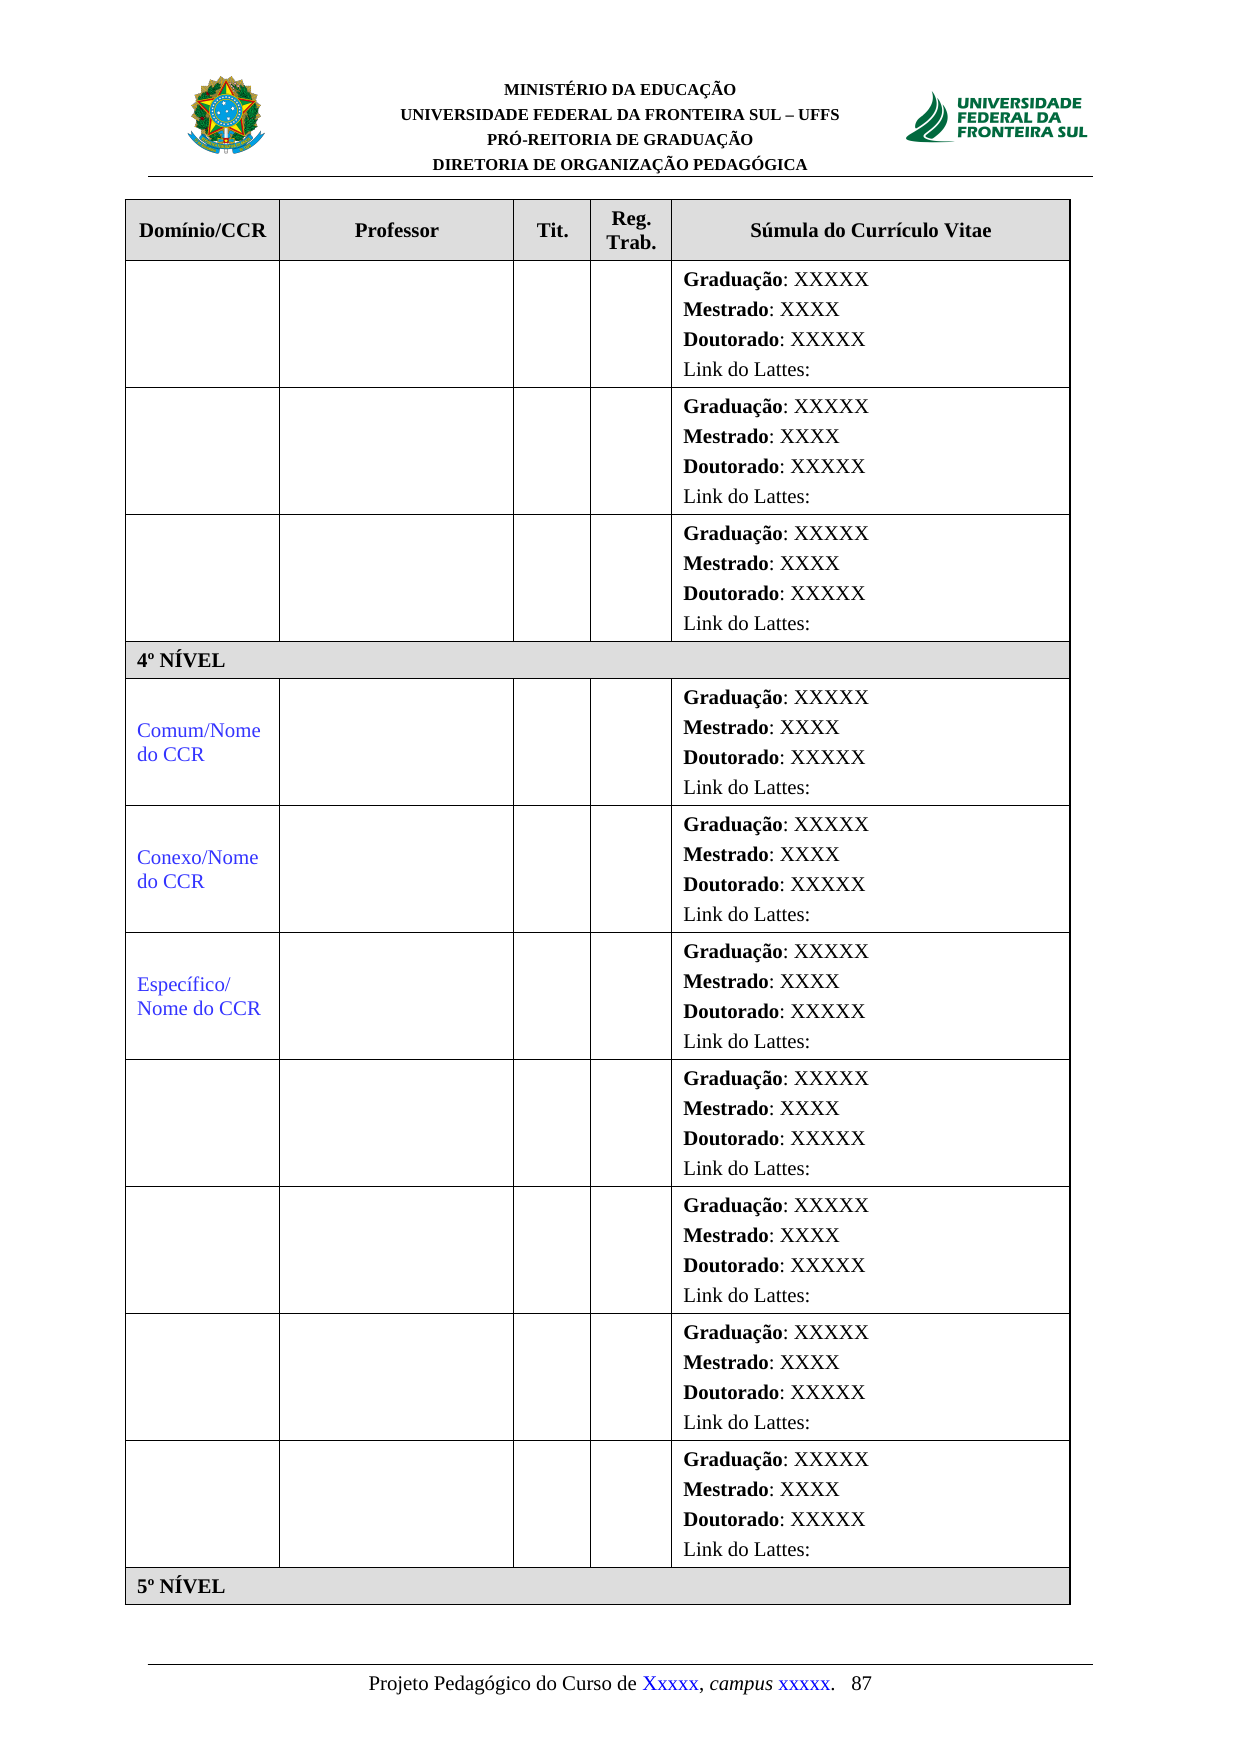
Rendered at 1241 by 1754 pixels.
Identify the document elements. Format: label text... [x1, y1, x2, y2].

table_cell [514, 1187, 590, 1313]
table_cell Graduação: XXXXX Mestrado: XXXX Doutorado: XXXXX Link do Lattes: [672, 1314, 1069, 1440]
table_cell [280, 1314, 513, 1440]
table_header Súmula do Currículo Vitae [672, 200, 1069, 260]
table_header Tit. [514, 200, 590, 260]
picture [903, 90, 1090, 146]
picture [187, 76, 265, 154]
table_cell Graduação: XXXXX Mestrado: XXXX Doutorado: XXXXX Link do Lattes: [672, 679, 1069, 805]
table_cell [514, 515, 590, 641]
table_cell [514, 261, 590, 387]
table_cell [514, 933, 590, 1059]
table_cell [126, 1314, 279, 1440]
table_cell Específico/Nome do CCR [126, 933, 279, 1059]
table_cell [591, 1187, 671, 1313]
table_cell [280, 388, 513, 514]
table_cell Conexo/Nome do CCR [126, 806, 279, 932]
table_header Professor [280, 200, 513, 260]
table_cell [514, 1314, 590, 1440]
table_cell [591, 388, 671, 514]
table_cell 5º NÍVEL [126, 1568, 1069, 1604]
table_cell [514, 806, 590, 932]
table_cell [126, 1187, 279, 1313]
table_cell [280, 806, 513, 932]
table_cell Graduação: XXXXX Mestrado: XXXX Doutorado: XXXXX Link do Lattes: [672, 1187, 1069, 1313]
table_cell [591, 261, 671, 387]
table_cell [591, 1314, 671, 1440]
table_cell [280, 1060, 513, 1186]
table_cell Graduação: XXXXX Mestrado: XXXX Doutorado: XXXXX Link do Lattes: [672, 388, 1069, 514]
table_header Reg. Trab. [591, 200, 671, 260]
table_cell [280, 933, 513, 1059]
table_cell Graduação: XXXXX Mestrado: XXXX Doutorado: XXXXX Link do Lattes: [672, 806, 1069, 932]
table_cell [126, 388, 279, 514]
table_cell Comum/Nome do CCR [126, 679, 279, 805]
table_cell [514, 388, 590, 514]
table_cell Graduação: XXXXX Mestrado: XXXX Doutorado: XXXXX Link do Lattes: [672, 1441, 1069, 1567]
table_cell [126, 1060, 279, 1186]
table_cell [591, 515, 671, 641]
table_cell [591, 806, 671, 932]
table_cell Graduação: XXXXX Mestrado: XXXX Doutorado: XXXXX Link do Lattes: [672, 1060, 1069, 1186]
table_cell 4º NÍVEL [126, 642, 1069, 678]
table_cell [280, 261, 513, 387]
table_header Domínio/CCR [126, 200, 279, 260]
table_cell [280, 1187, 513, 1313]
table_cell [126, 515, 279, 641]
table_cell [591, 679, 671, 805]
table_cell [514, 1441, 590, 1567]
table_cell Graduação: XXXXX Mestrado: XXXX Doutorado: XXXXX Link do Lattes: [672, 261, 1069, 387]
table_cell Graduação: XXXXX Mestrado: XXXX Doutorado: XXXXX Link do Lattes: [672, 933, 1069, 1059]
table_cell [591, 933, 671, 1059]
table_cell [126, 261, 279, 387]
table_cell [591, 1060, 671, 1186]
table_cell [280, 515, 513, 641]
table_cell [280, 679, 513, 805]
table_cell [514, 679, 590, 805]
table_cell [514, 1060, 590, 1186]
table_cell [280, 1441, 513, 1567]
table_cell [126, 1441, 279, 1567]
table_cell [591, 1441, 671, 1567]
table_cell Graduação: XXXXX Mestrado: XXXX Doutorado: XXXXX Link do Lattes: [672, 515, 1069, 641]
